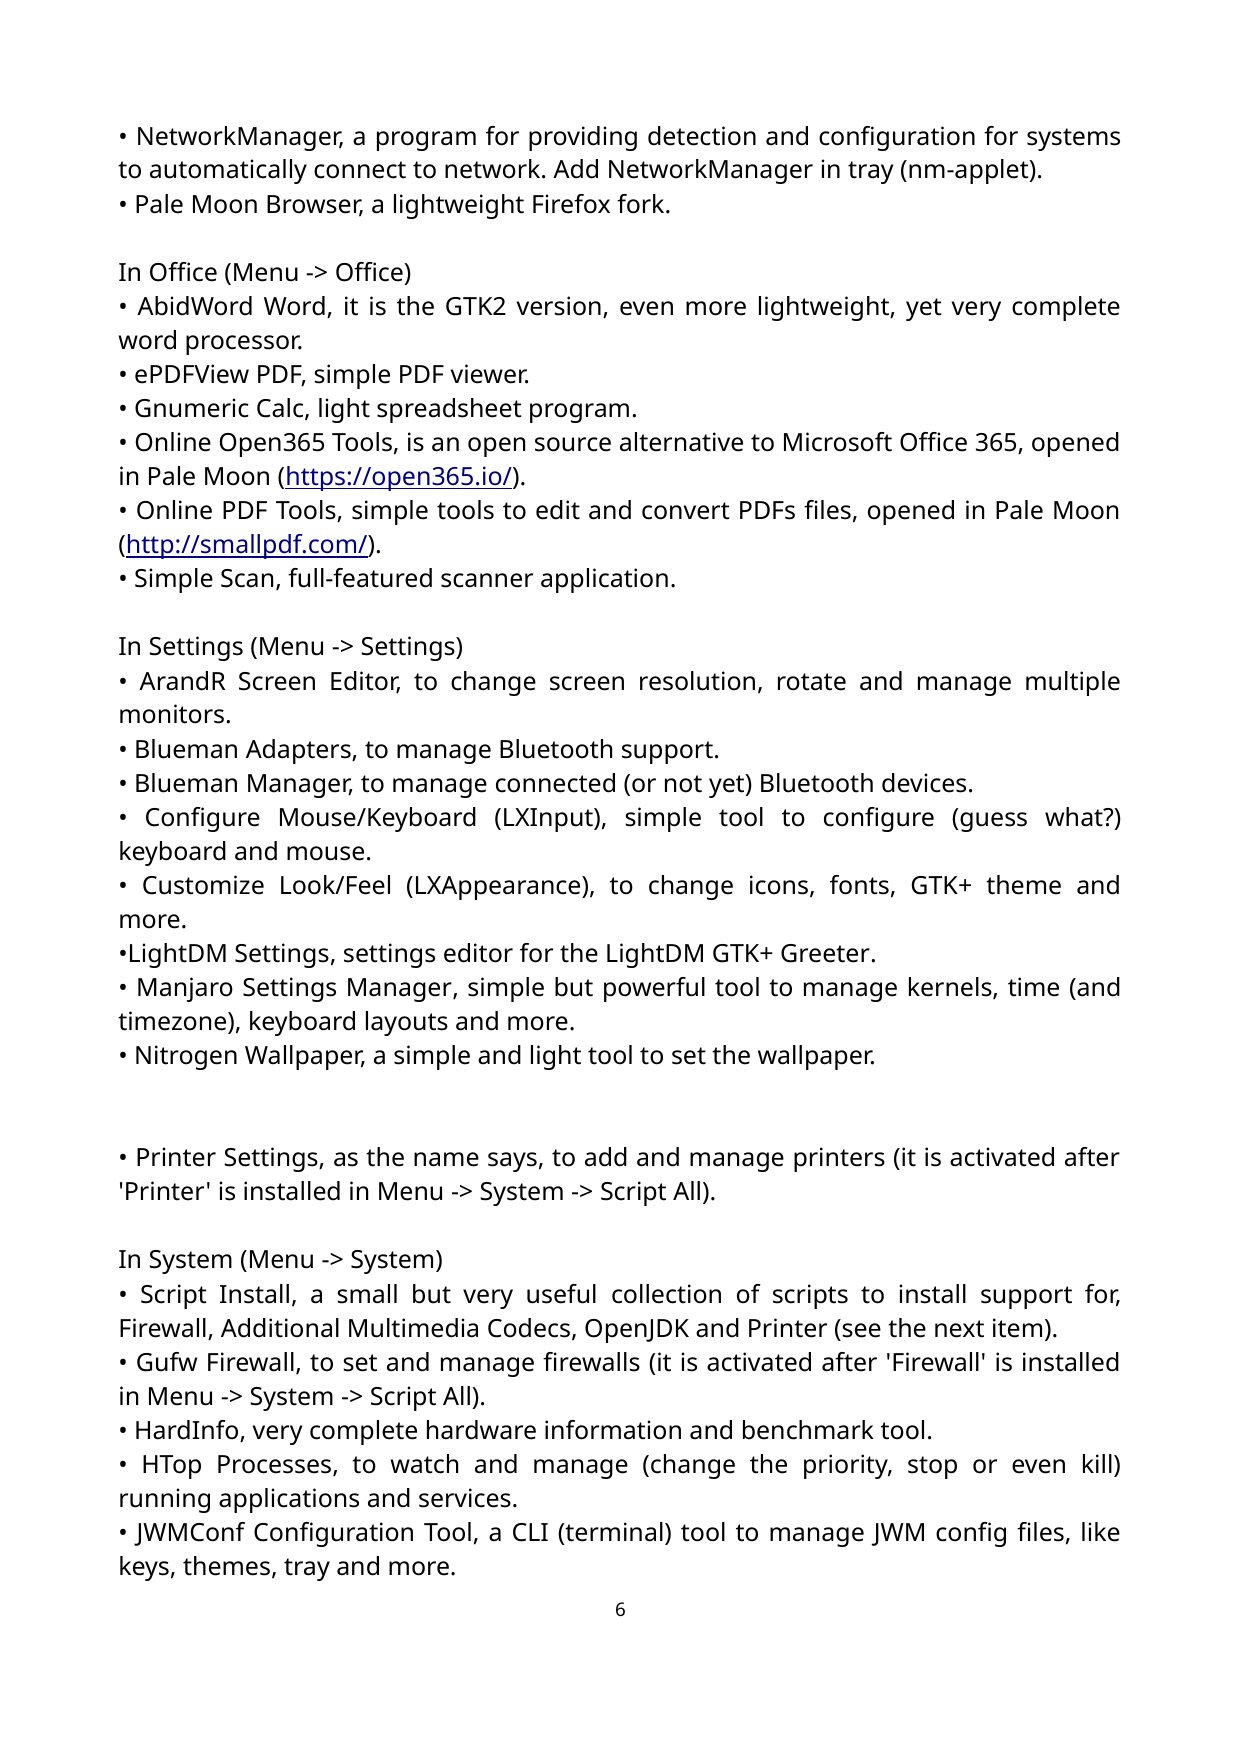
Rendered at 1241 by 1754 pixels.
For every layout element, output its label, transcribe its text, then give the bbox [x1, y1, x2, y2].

text • Blueman Adapters, to manage Bluetooth support. [118, 731, 1122, 765]
text • Online PDF Tools, simple tools to edit and convert PDFs files, opened in Pale Moon (http://smallpdf.com/). [118, 493, 1122, 561]
text • Manjaro Settings Manager, simple but powerful tool to manage kernels, time (and timezone), keyboard layouts and more. [118, 970, 1122, 1038]
text • HardInfo, very complete hardware information and benchmark tool. [118, 1412, 1122, 1447]
text • Gufw Firewall, to set and manage firewalls (it is activated after 'Firewall' is installed in Menu -> System -> Script All). [118, 1344, 1122, 1412]
text • Script Install, a small but very useful collection of scripts to install support for, Firewall, Additional Multimedia Codecs, OpenJDK and Printer (see the next item). [118, 1276, 1122, 1344]
text • Blueman Manager, to manage connected (or not yet) Bluetooth devices. [118, 765, 1122, 799]
text • Printer Settings, as the name says, to add and manage printers (it is activated after 'Printer' is installed in Menu -> System -> Script All). [118, 1140, 1122, 1208]
text • Simple Scan, full-featured scanner application. [118, 561, 1122, 595]
text In Settings (Menu -> Settings) [118, 629, 1122, 663]
text • Pale Moon Browser, a lightweight Firefox fork. [118, 186, 1122, 220]
text • Customize Look/Feel (LXAppearance), to change icons, fonts, GTK+ theme and more. [118, 867, 1122, 936]
text In System (Menu -> System) [118, 1242, 1122, 1276]
text In Office (Menu -> Office) [118, 254, 1122, 288]
text • ArandR Screen Editor, to change screen resolution, rotate and manage multiple monitors. [118, 663, 1122, 731]
text • Gnumeric Calc, light spreadsheet program. [118, 391, 1122, 425]
text •LightDM Settings, settings editor for the LightDM GTK+ Greeter. [118, 936, 1122, 970]
text • JWMConf Configuration Tool, a CLI (terminal) tool to manage JWM config files, like keys, themes, tray and more. [118, 1515, 1122, 1583]
text • Configure Mouse/Keyboard (LXInput), simple tool to configure (guess what?) keyboard and mouse. [118, 799, 1122, 867]
text • HTop Processes, to watch and manage (change the priority, stop or even kill) running applications and services. [118, 1447, 1122, 1515]
text • AbidWord Word, it is the GTK2 version, even more lightweight, yet very complete word processor. [118, 288, 1122, 357]
text • ePDFView PDF, simple PDF viewer. [118, 357, 1122, 391]
text • NetworkManager, a program for providing detection and configuration for systems to automatically connect to network. Add NetworkManager in tray (nm-applet). [118, 118, 1122, 186]
text • Online Open365 Tools, is an open source alternative to Microsoft Office 365, opened in Pale Moon (https://open365.io/). [118, 425, 1122, 493]
text • Nitrogen Wallpaper, a simple and light tool to set the wallpaper. [118, 1038, 1122, 1072]
